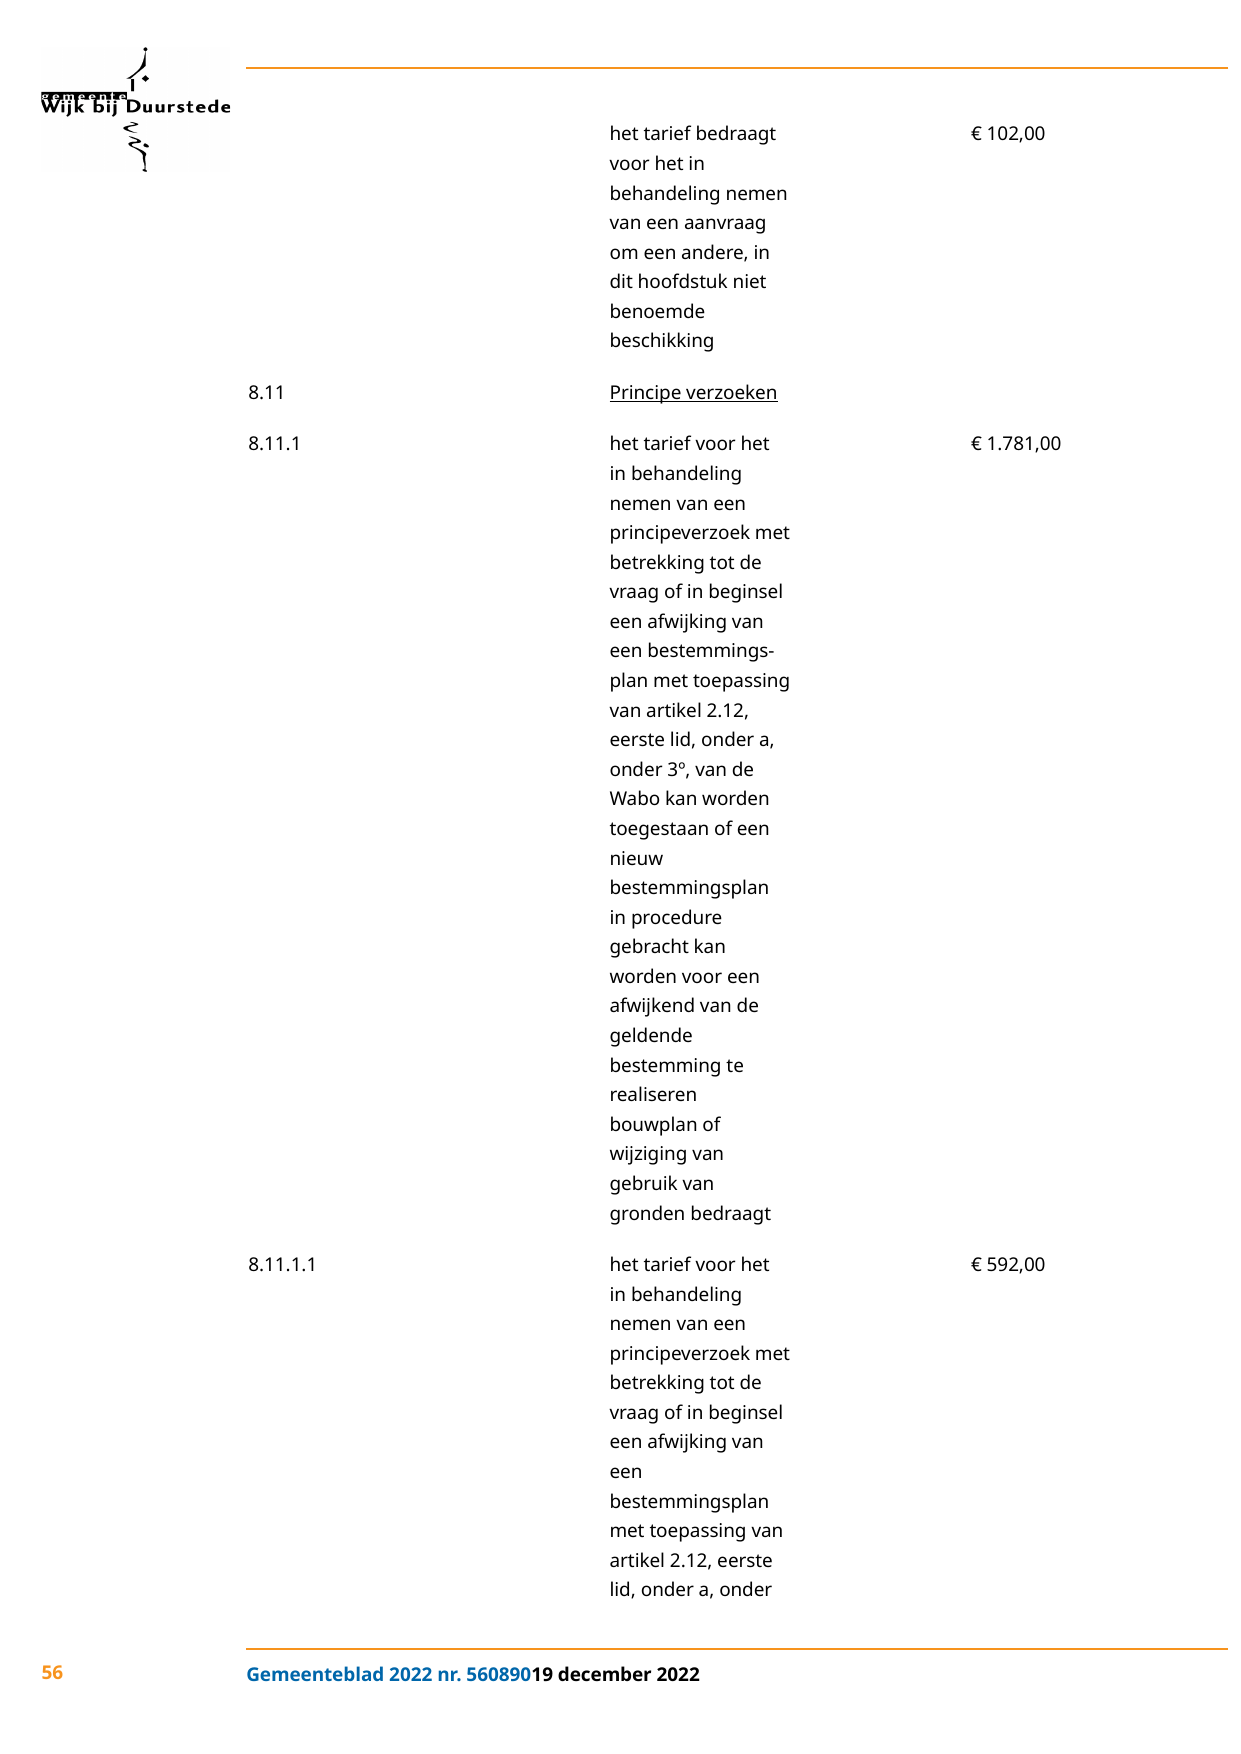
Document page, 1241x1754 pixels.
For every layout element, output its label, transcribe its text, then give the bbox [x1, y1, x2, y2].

table_cell [971, 1225, 1152, 1251]
table_cell [429, 1225, 609, 1251]
table_cell [971, 95, 1152, 121]
table_cell [248, 121, 429, 353]
table_cell [429, 405, 609, 431]
table_cell [248, 405, 429, 431]
table_cell 8.11.1.1 [248, 1251, 429, 1602]
table_cell € 592,00 [971, 1251, 1152, 1602]
table_cell [609, 353, 790, 379]
table_cell [429, 353, 609, 379]
table_cell [248, 95, 429, 121]
table_cell [790, 405, 971, 431]
table_cell 8.11.1 [248, 431, 429, 1225]
table_cell [790, 121, 971, 353]
table_cell [790, 1251, 971, 1602]
table_cell [248, 353, 429, 379]
table_cell [790, 95, 971, 121]
table_cell [790, 353, 971, 379]
table_cell [609, 95, 790, 121]
table_cell het tarief bedraagt voor het in behandeling nemen van een aanvraag om een andere, in dit hoofdstuk niet benoemde beschikking [609, 121, 790, 353]
table_cell [790, 1225, 971, 1251]
table_cell [429, 379, 609, 405]
table_cell [971, 353, 1152, 379]
table_cell € 1.781,00 [971, 431, 1152, 1225]
table_cell [790, 379, 971, 405]
table_cell het tarief voor het in behandeling nemen van een principeverzoek met betrekking tot de vraag of in beginsel een afwijking van een bestemmingsplan met toepassing van artikel 2.12, eerste lid, onder a, onder [609, 1251, 790, 1602]
table_cell [609, 1225, 790, 1251]
table_cell [429, 121, 609, 353]
table_cell [971, 405, 1152, 431]
table_cell [248, 1225, 429, 1251]
table_cell [790, 431, 971, 1225]
table_cell [429, 1251, 609, 1602]
picture [41, 47, 231, 172]
table_cell [429, 95, 609, 121]
table_cell € 102,00 [971, 121, 1152, 353]
table_cell Principe verzoeken [609, 379, 790, 405]
table_cell [429, 431, 609, 1225]
table_cell [609, 405, 790, 431]
table_cell [971, 379, 1152, 405]
table_cell 8.11 [248, 379, 429, 405]
table_cell het tarief voor het in behandeling nemen van een principeverzoek met betrekking tot de vraag of in beginsel een afwijking van een bestemmings-plan met toepassing van artikel 2.12, eerste lid, onder a, onder 3º, van de Wabo kan worden toegestaan of een nieuw bestemmingsplan in procedure gebracht kan worden voor een afwijkend van de geldende bestemming te realiseren bouwplan of wijziging van gebruik van gronden bedraagt [609, 431, 790, 1225]
